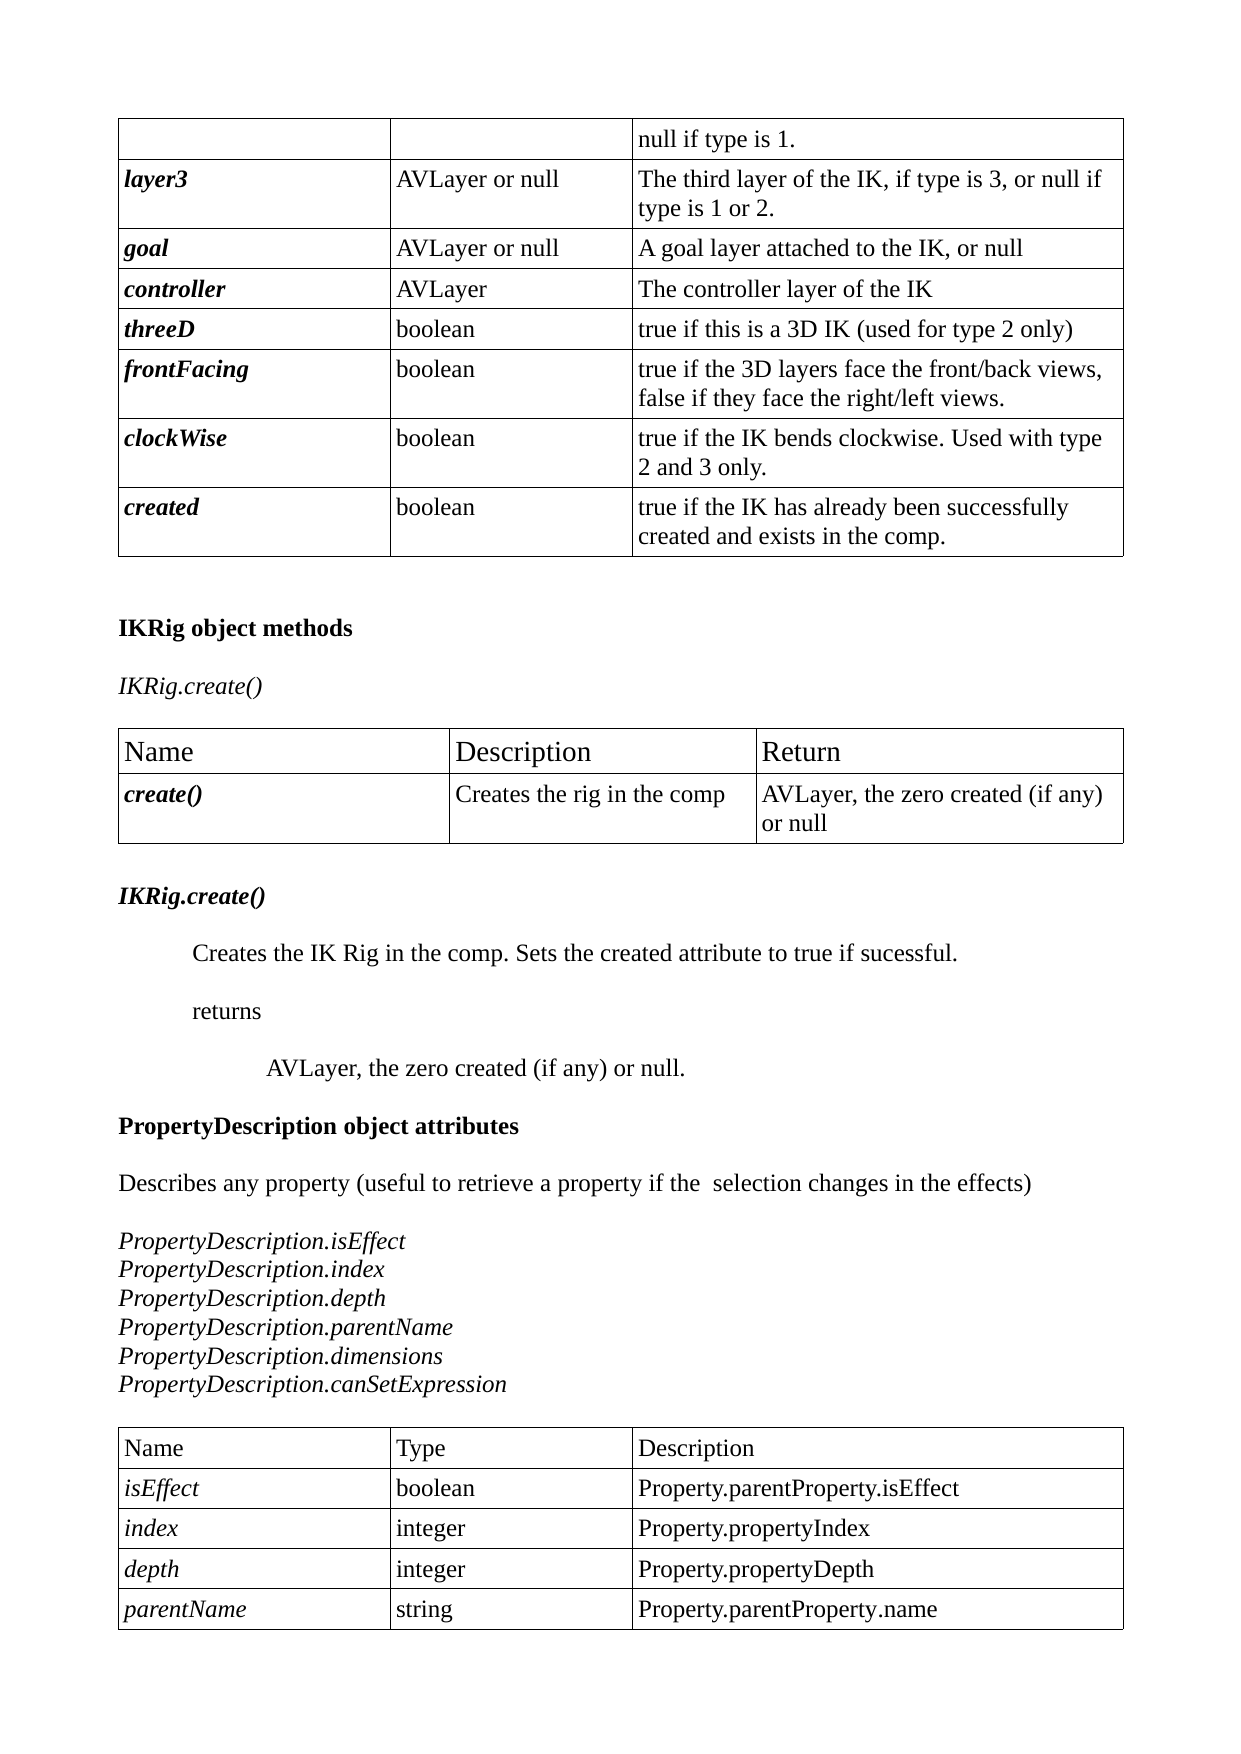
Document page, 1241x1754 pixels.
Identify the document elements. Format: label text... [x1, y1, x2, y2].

table_cell null if type is 1. [633, 119, 1123, 158]
table_cell goal [119, 229, 390, 268]
table_cell integer [391, 1549, 632, 1588]
text IKRig object methods [118, 613, 1122, 642]
table_header Name [119, 729, 449, 773]
table_cell boolean [391, 488, 632, 556]
text PropertyDescription.parentName [118, 1312, 1122, 1341]
table_cell controller [119, 269, 390, 308]
table_cell [391, 119, 632, 158]
table_cell integer [391, 1509, 632, 1548]
text returns [118, 996, 1122, 1024]
table_cell true if the IK has already been successfully created and exists in the comp. [633, 488, 1123, 556]
table_cell AVLayer, the zero created (if any) or null [757, 774, 1123, 842]
text IKRig.create() [118, 671, 1122, 699]
text IKRig.create() [118, 881, 1122, 909]
table_cell boolean [391, 350, 632, 417]
text PropertyDescription object attributes [118, 1111, 1122, 1139]
table_cell true if this is a 3D IK (used for type 2 only) [633, 309, 1123, 348]
table_cell threeD [119, 309, 390, 348]
table_cell AVLayer [391, 269, 632, 308]
table_cell clockWise [119, 419, 390, 487]
table_cell Property.propertyIndex [633, 1509, 1123, 1548]
text PropertyDescription.depth [118, 1283, 1122, 1312]
table_cell layer3 [119, 160, 390, 227]
table_cell AVLayer or null [391, 229, 632, 268]
table_header Type [391, 1428, 632, 1467]
table_cell depth [119, 1549, 390, 1588]
table_cell index [119, 1509, 390, 1548]
table_cell Property.propertyDepth [633, 1549, 1123, 1588]
table_header Description [633, 1428, 1123, 1467]
table_cell The third layer of the IK, if type is 3, or null if type is 1 or 2. [633, 160, 1123, 227]
table_cell The controller layer of the IK [633, 269, 1123, 308]
table_cell A goal layer attached to the IK, or null [633, 229, 1123, 268]
text PropertyDescription.canSetExpression [118, 1369, 1122, 1398]
table_cell [119, 119, 390, 158]
text PropertyDescription.dimensions [118, 1341, 1122, 1369]
table_cell Property.parentProperty.isEffect [633, 1469, 1123, 1508]
table_cell frontFacing [119, 350, 390, 417]
table_cell created [119, 488, 390, 556]
table_cell true if the 3D layers face the front/back views, false if they face the right/left views. [633, 350, 1123, 417]
table_cell boolean [391, 419, 632, 487]
text PropertyDescription.index [118, 1254, 1122, 1283]
table_cell Property.parentProperty.name [633, 1589, 1123, 1629]
table_header Description [450, 729, 756, 773]
table_cell boolean [391, 309, 632, 348]
table_cell create() [119, 774, 449, 842]
table_cell AVLayer or null [391, 160, 632, 227]
text PropertyDescription.isEffect [118, 1226, 1122, 1254]
table_cell parentName [119, 1589, 390, 1629]
table_cell boolean [391, 1469, 632, 1508]
table_cell true if the IK bends clockwise. Used with type 2 and 3 only. [633, 419, 1123, 487]
table_header Name [119, 1428, 390, 1467]
table_cell string [391, 1589, 632, 1629]
text Creates the IK Rig in the comp. Sets the created attribute to true if sucessful. [118, 938, 1122, 967]
table_cell isEffect [119, 1469, 390, 1508]
text AVLayer, the zero created (if any) or null. [118, 1053, 1122, 1082]
text Describes any property (useful to retrieve a property if the selection changes in the effects) [118, 1168, 1122, 1197]
table_cell Creates the rig in the comp [450, 774, 756, 842]
table_header Return [757, 729, 1123, 773]
